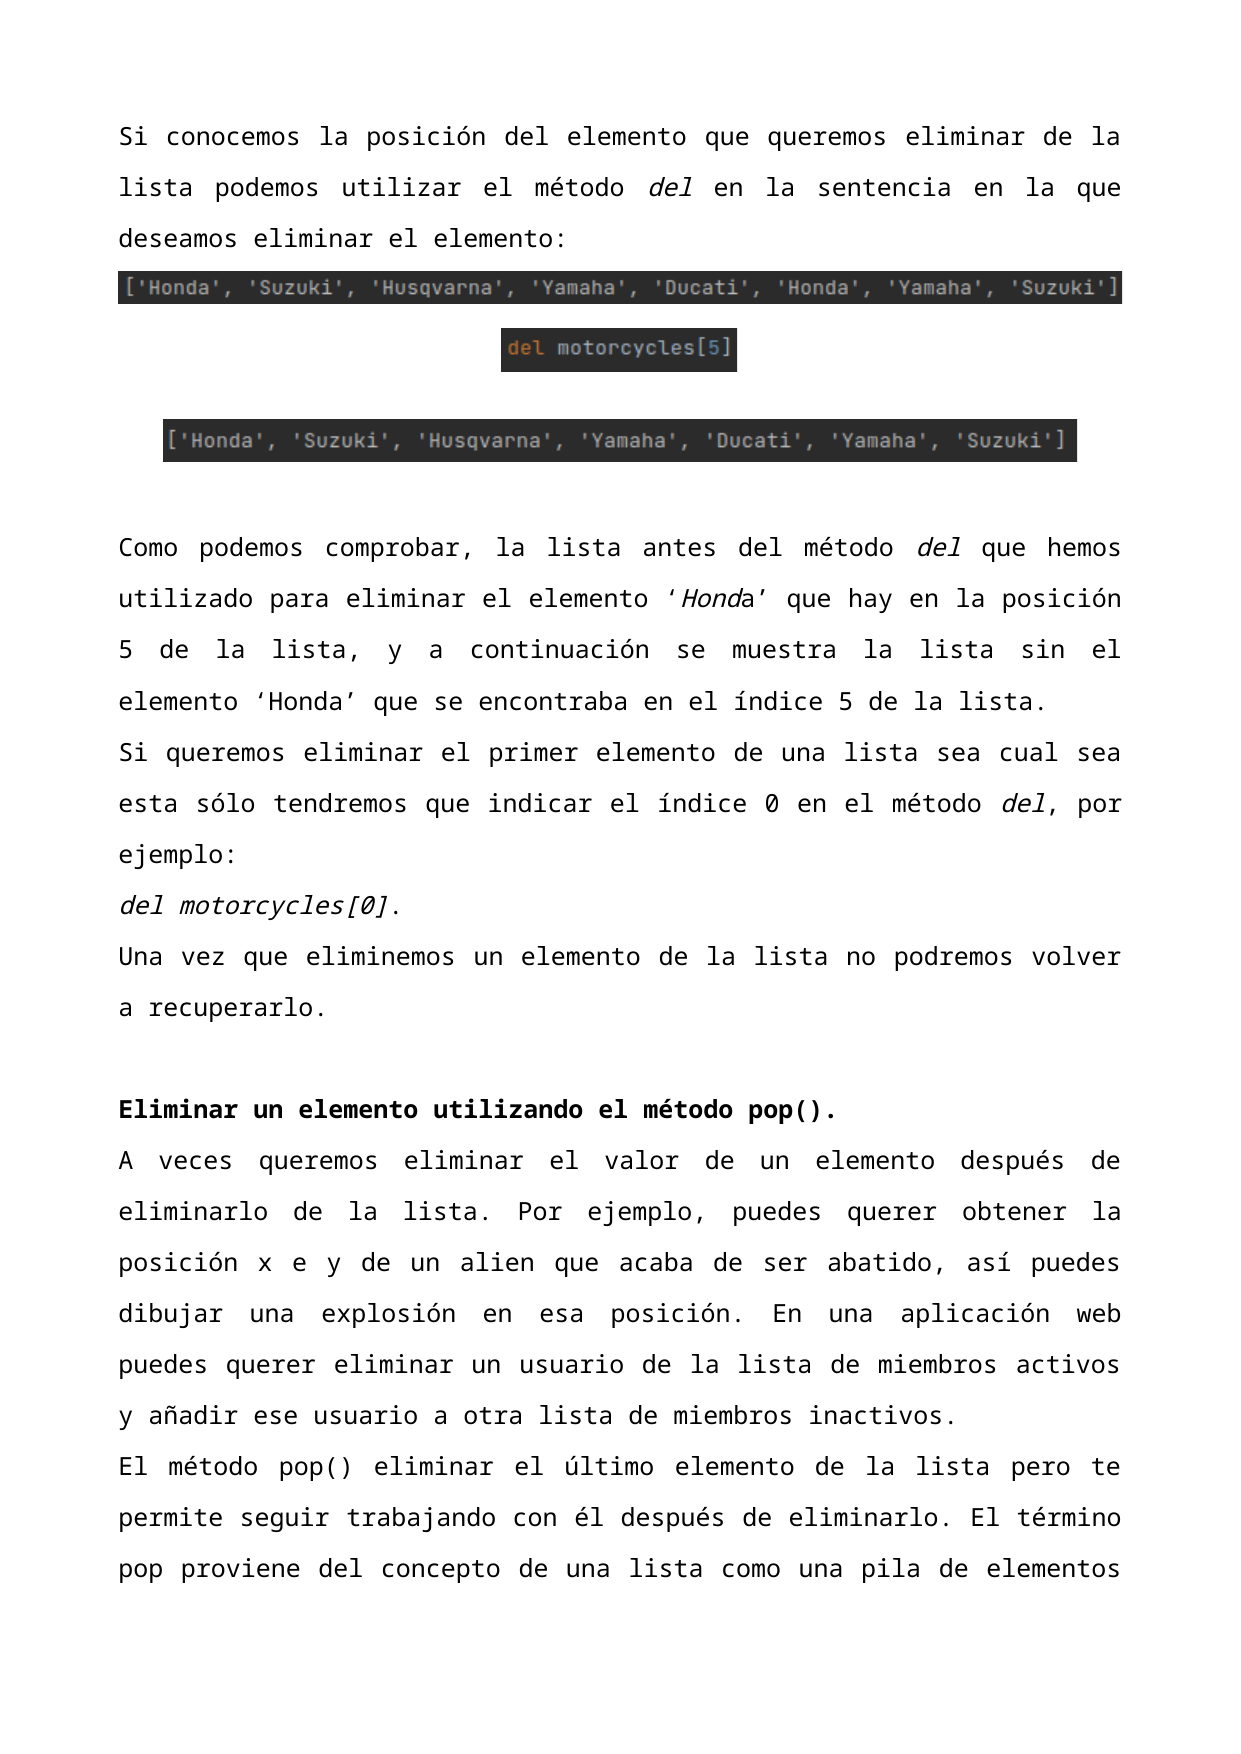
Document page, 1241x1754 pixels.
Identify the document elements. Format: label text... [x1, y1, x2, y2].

picture [501, 328, 738, 372]
text El método pop() eliminar el último elemento de la lista pero te permite seguir trabajando con él después de eliminarlo. El término pop proviene del concepto de una lista como una pila de elementos [118, 1449, 1122, 1585]
text Si conocemos la posición del elemento que queremos eliminar de la lista podemos utilizar el método del en la sentencia en la que deseamos eliminar el elemento: [118, 118, 1122, 254]
text Si queremos eliminar el primer elemento de una lista sea cual sea esta sólo tendremos que indicar el índice 0 en el método del, por ejemplo: [118, 734, 1122, 870]
text Como podemos comprobar, la lista antes del método del que hemos utilizado para eliminar el elemento ‘Honda’ que hay en la posición 5 de la lista, y a continuación se muestra la lista sin el elemento ‘Honda’ que se encontraba en el índice 5 de la lista. [118, 530, 1122, 717]
picture [118, 271, 1123, 304]
text A veces queremos eliminar el valor de un elemento después de eliminarlo de la lista. Por ejemplo, puedes querer obtener la posición x e y de un alien que acaba de ser abatido, así puedes dibujar una explosión en esa posición. En una aplicación web puedes querer eliminar un usuario de la lista de miembros activos y añadir ese usuario a otra lista de miembros inactivos. [118, 1142, 1122, 1432]
picture [163, 419, 1078, 462]
text del motorcycles[0]. [118, 887, 1122, 921]
text Eliminar un elemento utilizando el método pop(). [118, 1091, 1122, 1126]
text Una vez que eliminemos un elemento de la lista no podremos volver a recuperarlo. [118, 938, 1122, 1023]
